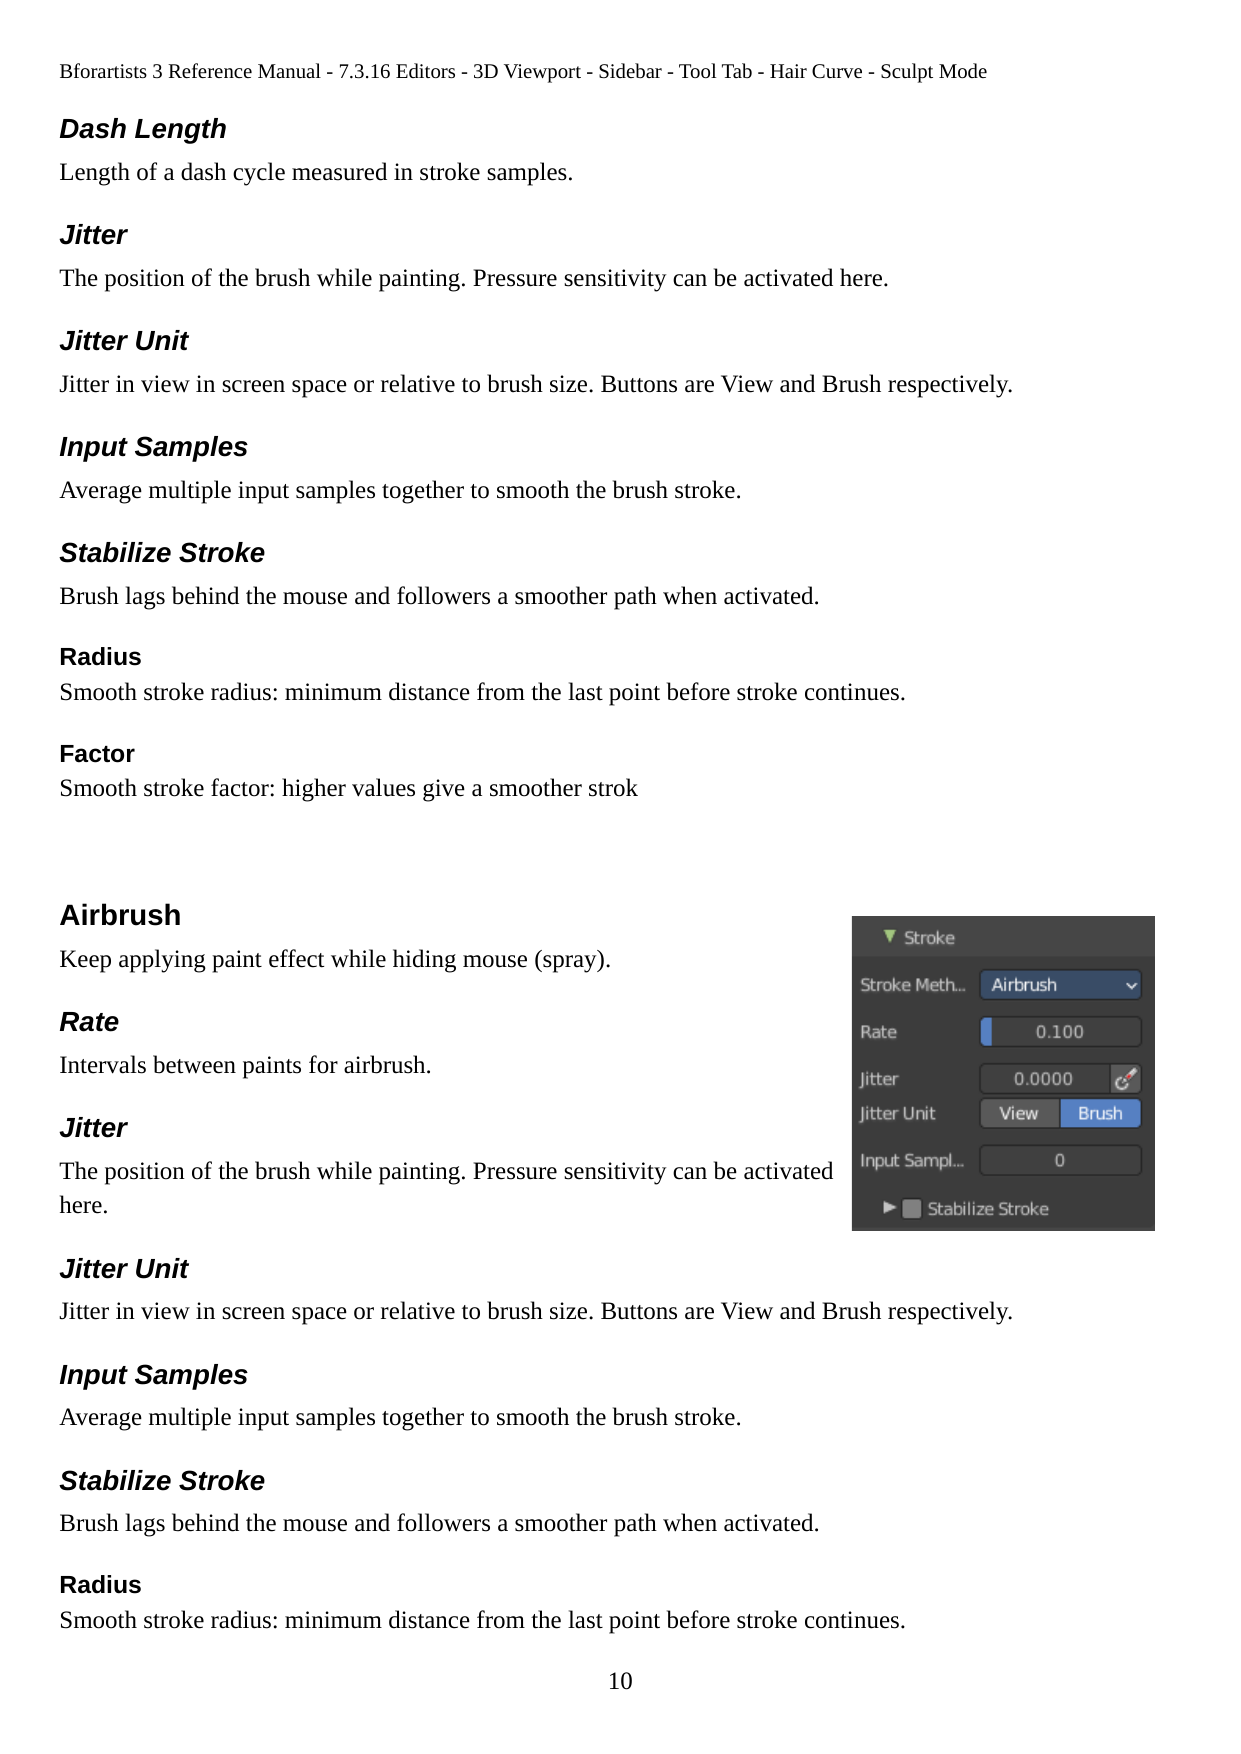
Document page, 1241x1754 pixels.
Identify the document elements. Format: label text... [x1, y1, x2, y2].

text Smooth stroke factor: higher values give a smoother strok [59, 773, 1181, 802]
text The position of the brush while painting. Pressure sensitivity can be activated here. [59, 1156, 851, 1219]
subtitle Jitter Unit [59, 324, 1181, 356]
text Jitter in view in screen space or relative to brush size. Buttons are View and Brush respectively. [59, 369, 1181, 398]
picture [851, 916, 1155, 1231]
subtitle Jitter Unit [59, 1252, 1181, 1284]
subtitle Input Samples [59, 1358, 1181, 1390]
text Brush lags behind the mouse and followers a smoother path when activated. [59, 581, 1181, 609]
subtitle Dash Length [59, 113, 1181, 144]
subtitle Factor [59, 739, 1181, 767]
subtitle Radius [59, 642, 1181, 671]
subtitle [1155, 1006, 1181, 1038]
subtitle [1155, 1112, 1181, 1143]
subtitle Rate [59, 1006, 851, 1038]
subtitle Input Samples [59, 430, 1181, 462]
text Keep applying paint effect while hiding mouse (spray). [59, 944, 851, 973]
subtitle Jitter [59, 218, 1181, 250]
subtitle Stabilize Stroke [59, 1464, 1181, 1496]
text The position of the brush while painting. Pressure sensitivity can be activated here. [59, 263, 1181, 292]
text Length of a dash cycle measured in stroke samples. [59, 157, 1181, 186]
text Jitter in view in screen space or relative to brush size. Buttons are View and Brush respectively. [59, 1296, 1181, 1325]
text Average multiple input samples together to smooth the brush stroke. [59, 1402, 1181, 1431]
text Smooth stroke radius: minimum distance from the last point before stroke continues. [59, 1605, 1181, 1633]
text Average multiple input samples together to smooth the brush stroke. [59, 475, 1181, 503]
subtitle Jitter [59, 1112, 851, 1143]
text Brush lags behind the mouse and followers a smoother path when activated. [59, 1508, 1181, 1537]
text Intervals between paints for airbrush. [59, 1050, 851, 1079]
text Smooth stroke radius: minimum distance from the last point before stroke continues. [59, 677, 1181, 706]
subtitle Stabilize Stroke [59, 536, 1181, 568]
subtitle Radius [59, 1570, 1181, 1598]
subtitle Airbrush [59, 898, 1181, 932]
